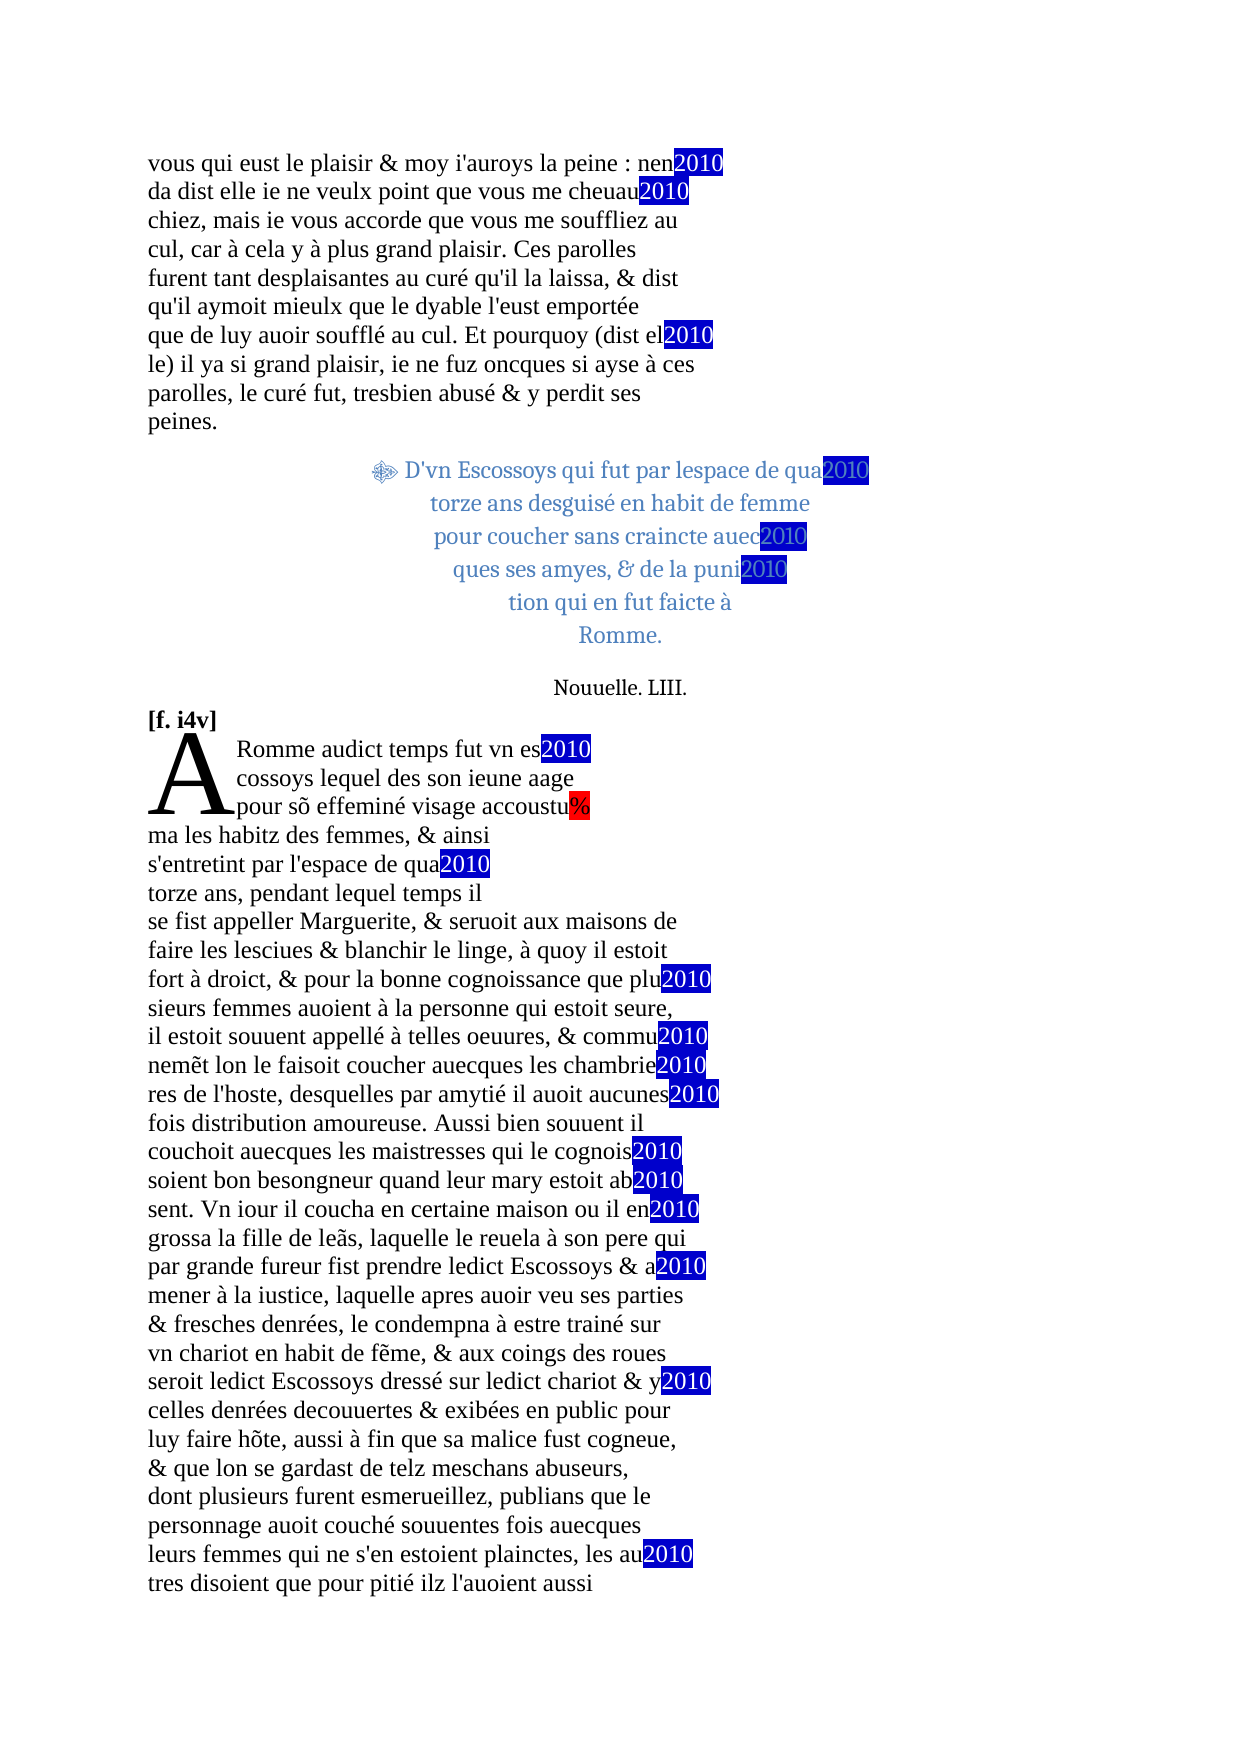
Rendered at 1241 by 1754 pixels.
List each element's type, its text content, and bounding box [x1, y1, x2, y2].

text ARomme audict temps fut vn es2010 cossoys lequel des son ieune aage pour sõ effeminé visage accoustu% ma les habitz des femmes, & ainsi s'entretint par l'espace de qua2010 torze ans, pendant lequel temps il se fist appeller Marguerite, & seruoit aux maisons de faire les lesciues & blanchir le linge, à quoy il estoit fort à droict, & pour la bonne cognoissance que plu2010 sieurs femmes auoient à la personne qui estoit seure, il estoit souuent appellé à telles oeuures, & commu2010 nemẽt lon le faisoit coucher auecques les chambrie2010 res de l'hoste, desquelles par amytié il auoit aucunes2010 fois distribution amoureuse. Aussi bien souuent il couchoit auecques les maistresses qui le cognois2010 soient bon besongneur quand leur mary estoit ab2010 sent. Vn iour il coucha en certaine maison ou il en2010 grossa la fille de leãs, laquelle le reuela à son pere qui par grande fureur fist prendre ledict Escossoys & a2010 mener à la iustice, laquelle apres auoir veu ses parties & fresches denrées, le condempna à estre trainé sur vn chariot en habit de fẽme, & aux coings des roues seroit ledict Escossoys dressé sur ledict chariot & y2010 celles denrées decouuertes & exibées en public pour luy faire hõte, aussi à fin que sa malice fust cogneue, & que lon se gardast de telz meschans abuseurs, dont plusieurs furent esmerueillez, publians que le personnage auoit couché souuentes fois auecques leurs femmes qui ne s'en estoient plainctes, les au2010 tres disoient que pour pitié ilz l'auoient aussi [148, 734, 1093, 1596]
subtitle Nouuelle. LIII. [148, 675, 1093, 701]
text [f. i4v] [148, 705, 1093, 734]
text vous qui eust le plaisir & moy i'auroys la peine : nen2010 da dist elle ie ne veulx point que vous me cheuau2010 chiez, mais ie vous accorde que vous me souffliez au cul, car à cela y à plus grand plaisir. Ces parolles furent tant desplaisantes au curé qu'il la laissa, & dist qu'il aymoit mieulx que le dyable l'eust emportée que de luy auoir soufflé au cul. Et pourquoy (dist el2010 le) il ya si grand plaisir, ie ne fuz oncques si ayse à ces parolles, le curé fut, tresbien abusé & y perdit ses peines. [148, 148, 1093, 435]
subtitle ❧ D'vn Escossoys qui fut par lespace de qua2010 torze ans desguisé en habit de femme pour coucher sans craincte auec2010 ques ses amyes, & de la puni2010 tion qui en fut faicte à Romme. [148, 456, 1093, 650]
